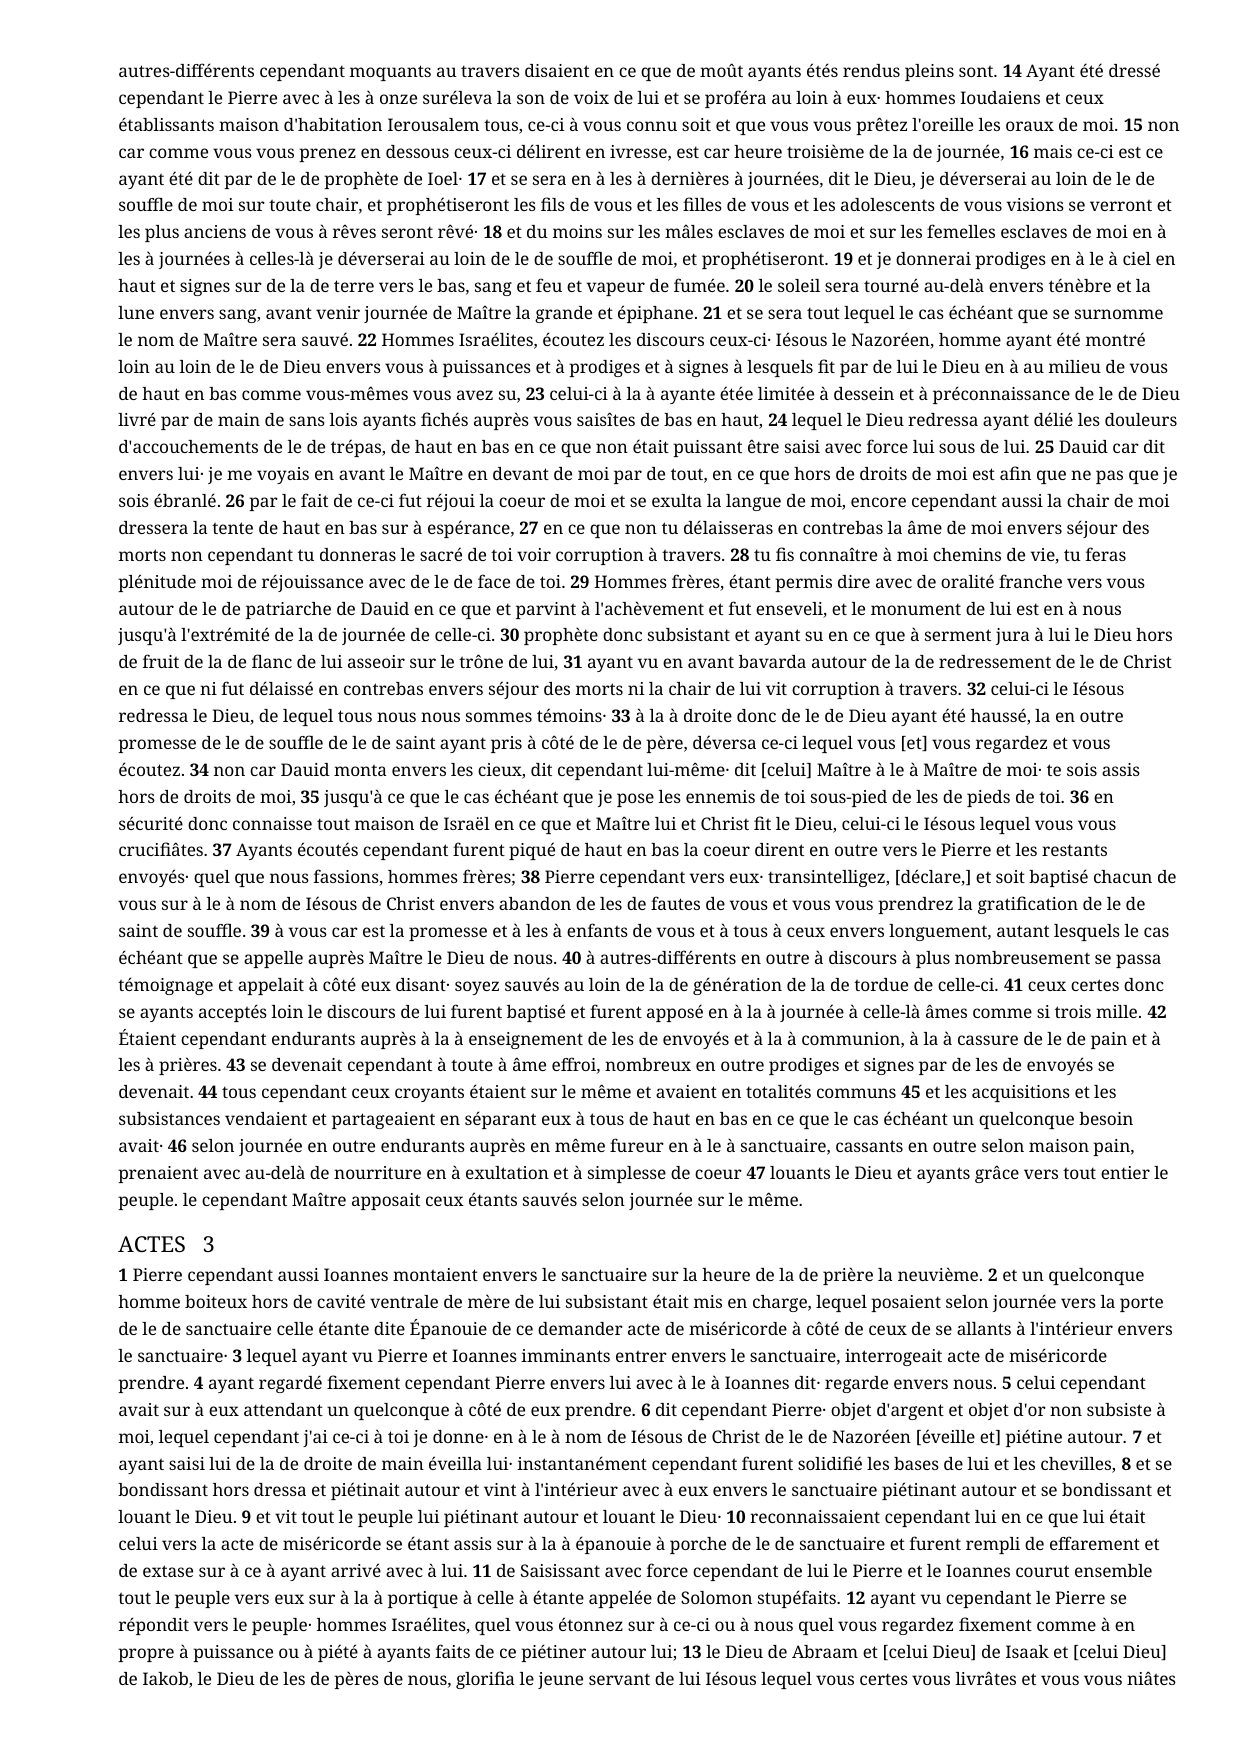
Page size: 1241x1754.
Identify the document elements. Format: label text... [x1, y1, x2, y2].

text autres-différents cependant moquants au travers disaient en ce que de moût ayants étés rendus pleins sont. 14 Ayant été dressé cependant le Pierre avec à les à onze suréleva la son de voix de lui et se proféra au loin à eux· hommes Ioudaiens et ceux établissants maison d'habitation Ierousalem tous, ce-ci à vous connu soit et que vous vous prêtez l'oreille les oraux de moi. 15 non car comme vous vous prenez en dessous ceux-ci délirent en ivresse, est car heure troisième de la de journée, 16 mais ce-ci est ce ayant été dit par de le de prophète de Ioel· 17 et se sera en à les à dernières à journées, dit le Dieu, je déverserai au loin de le de souffle de moi sur toute chair, et prophétiseront les fils de vous et les filles de vous et les adolescents de vous visions se verront et les plus anciens de vous à rêves seront rêvé· 18 et du moins sur les mâles esclaves de moi et sur les femelles esclaves de moi en à les à journées à celles-là je déverserai au loin de le de souffle de moi, et prophétiseront. 19 et je donnerai prodiges en à le à ciel en haut et signes sur de la de terre vers le bas, sang et feu et vapeur de fumée. 20 le soleil sera tourné au-delà envers ténèbre et la lune envers sang, avant venir journée de Maître la grande et épiphane. 21 et se sera tout lequel le cas échéant que se surnomme le nom de Maître sera sauvé. 22 Hommes Israélites, écoutez les discours ceux-ci· Iésous le Nazoréen, homme ayant été montré loin au loin de le de Dieu envers vous à puissances et à prodiges et à signes à lesquels fit par de lui le Dieu en à au milieu de vous de haut en bas comme vous-mêmes vous avez su, 23 celui-ci à la à ayante étée limitée à dessein et à préconnaissance de le de Dieu livré par de main de sans lois ayants fichés auprès vous saisîtes de bas en haut, 24 lequel le Dieu redressa ayant délié les douleurs d'accouchements de le de trépas, de haut en bas en ce que non était puissant être saisi avec force lui sous de lui. 25 Dauid car dit envers lui· je me voyais en avant le Maître en devant de moi par de tout, en ce que hors de droits de moi est afin que ne pas que je sois ébranlé. 26 par le fait de ce-ci fut réjoui la coeur de moi et se exulta la langue de moi, encore cependant aussi la chair de moi dressera la tente de haut en bas sur à espérance, 27 en ce que non tu délaisseras en contrebas la âme de moi envers séjour des morts non cependant tu donneras le sacré de toi voir corruption à travers. 28 tu fis connaître à moi chemins de vie, tu feras plénitude moi de réjouissance avec de le de face de toi. 29 Hommes frères, étant permis dire avec de oralité franche vers vous autour de le de patriarche de Dauid en ce que et parvint à l'achèvement et fut enseveli, et le monument de lui est en à nous jusqu'à l'extrémité de la de journée de celle-ci. 30 prophète donc subsistant et ayant su en ce que à serment jura à lui le Dieu hors de fruit de la de flanc de lui asseoir sur le trône de lui, 31 ayant vu en avant bavarda autour de la de redressement de le de Christ en ce que ni fut délaissé en contrebas envers séjour des morts ni la chair de lui vit corruption à travers. 32 celui-ci le Iésous redressa le Dieu, de lequel tous nous nous sommes témoins· 33 à la à droite donc de le de Dieu ayant été haussé, la en outre promesse de le de souffle de le de saint ayant pris à côté de le de père, déversa ce-ci lequel vous [et] vous regardez et vous écoutez. 34 non car Dauid monta envers les cieux, dit cependant lui-même· dit [celui] Maître à le à Maître de moi· te sois assis hors de droits de moi, 35 jusqu'à ce que le cas échéant que je pose les ennemis de toi sous-pied de les de pieds de toi. 36 en sécurité donc connaisse tout maison de Israël en ce que et Maître lui et Christ fit le Dieu, celui-ci le Iésous lequel vous vous crucifiâtes. 37 Ayants écoutés cependant furent piqué de haut en bas la coeur dirent en outre vers le Pierre et les restants envoyés· quel que nous fassions, hommes frères; 38 Pierre cependant vers eux· transintelligez, [déclare,] et soit baptisé chacun de vous sur à le à nom de Iésous de Christ envers abandon de les de fautes de vous et vous vous prendrez la gratification de le de saint de souffle. 39 à vous car est la promesse et à les à enfants de vous et à tous à ceux envers longuement, autant lesquels le cas échéant que se appelle auprès Maître le Dieu de nous. 40 à autres-différents en outre à discours à plus nombreusement se passa témoignage et appelait à côté eux disant· soyez sauvés au loin de la de génération de la de tordue de celle-ci. 41 ceux certes donc se ayants acceptés loin le discours de lui furent baptisé et furent apposé en à la à journée à celle-là âmes comme si trois mille. 42 Étaient cependant endurants auprès à la à enseignement de les de envoyés et à la à communion, à la à cassure de le de pain et à les à prières. 43 se devenait cependant à toute à âme effroi, nombreux en outre prodiges et signes par de les de envoyés se devenait. 44 tous cependant ceux croyants étaient sur le même et avaient en totalités communs 45 et les acquisitions et les subsistances vendaient et partageaient en séparant eux à tous de haut en bas en ce que le cas échéant un quelconque besoin avait· 46 selon journée en outre endurants auprès en même fureur en à le à sanctuaire, cassants en outre selon maison pain, prenaient avec au-delà de nourriture en à exultation et à simplesse de coeur 47 louants le Dieu et ayants grâce vers tout entier le peuple. le cependant Maître apposait ceux étants sauvés selon journée sur le même. [118, 59, 1181, 1211]
text 1 Pierre cependant aussi Ioannes montaient envers le sanctuaire sur la heure de la de prière la neuvième. 2 et un quelconque homme boiteux hors de cavité ventrale de mère de lui subsistant était mis en charge, lequel posaient selon journée vers la porte de le de sanctuaire celle étante dite Épanouie de ce demander acte de miséricorde à côté de ceux de se allants à l'intérieur envers le sanctuaire· 3 lequel ayant vu Pierre et Ioannes imminants entrer envers le sanctuaire, interrogeait acte de miséricorde prendre. 4 ayant regardé fixement cependant Pierre envers lui avec à le à Ioannes dit· regarde envers nous. 5 celui cependant avait sur à eux attendant un quelconque à côté de eux prendre. 6 dit cependant Pierre· objet d'argent et objet d'or non subsiste à moi, lequel cependant j'ai ce-ci à toi je donne· en à le à nom de Iésous de Christ de le de Nazoréen [éveille et] piétine autour. 7 et ayant saisi lui de la de droite de main éveilla lui· instantanément cependant furent solidifié les bases de lui et les chevilles, 8 et se bondissant hors dressa et piétinait autour et vint à l'intérieur avec à eux envers le sanctuaire piétinant autour et se bondissant et louant le Dieu. 9 et vit tout le peuple lui piétinant autour et louant le Dieu· 10 reconnaissaient cependant lui en ce que lui était celui vers la acte de miséricorde se étant assis sur à la à épanouie à porche de le de sanctuaire et furent rempli de effarement et de extase sur à ce à ayant arrivé avec à lui. 11 de Saisissant avec force cependant de lui le Pierre et le Ioannes courut ensemble tout le peuple vers eux sur à la à portique à celle à étante appelée de Solomon stupéfaits. 12 ayant vu cependant le Pierre se répondit vers le peuple· hommes Israélites, quel vous étonnez sur à ce-ci ou à nous quel vous regardez fixement comme à en propre à puissance ou à piété à ayants faits de ce piétiner autour lui; 13 le Dieu de Abraam et [celui Dieu] de Isaak et [celui Dieu] de Iakob, le Dieu de les de pères de nous, glorifia le jeune servant de lui Iésous lequel vous certes vous livrâtes et vous vous niâtes [118, 1263, 1181, 1690]
text ACTES 3 [118, 1229, 1181, 1259]
